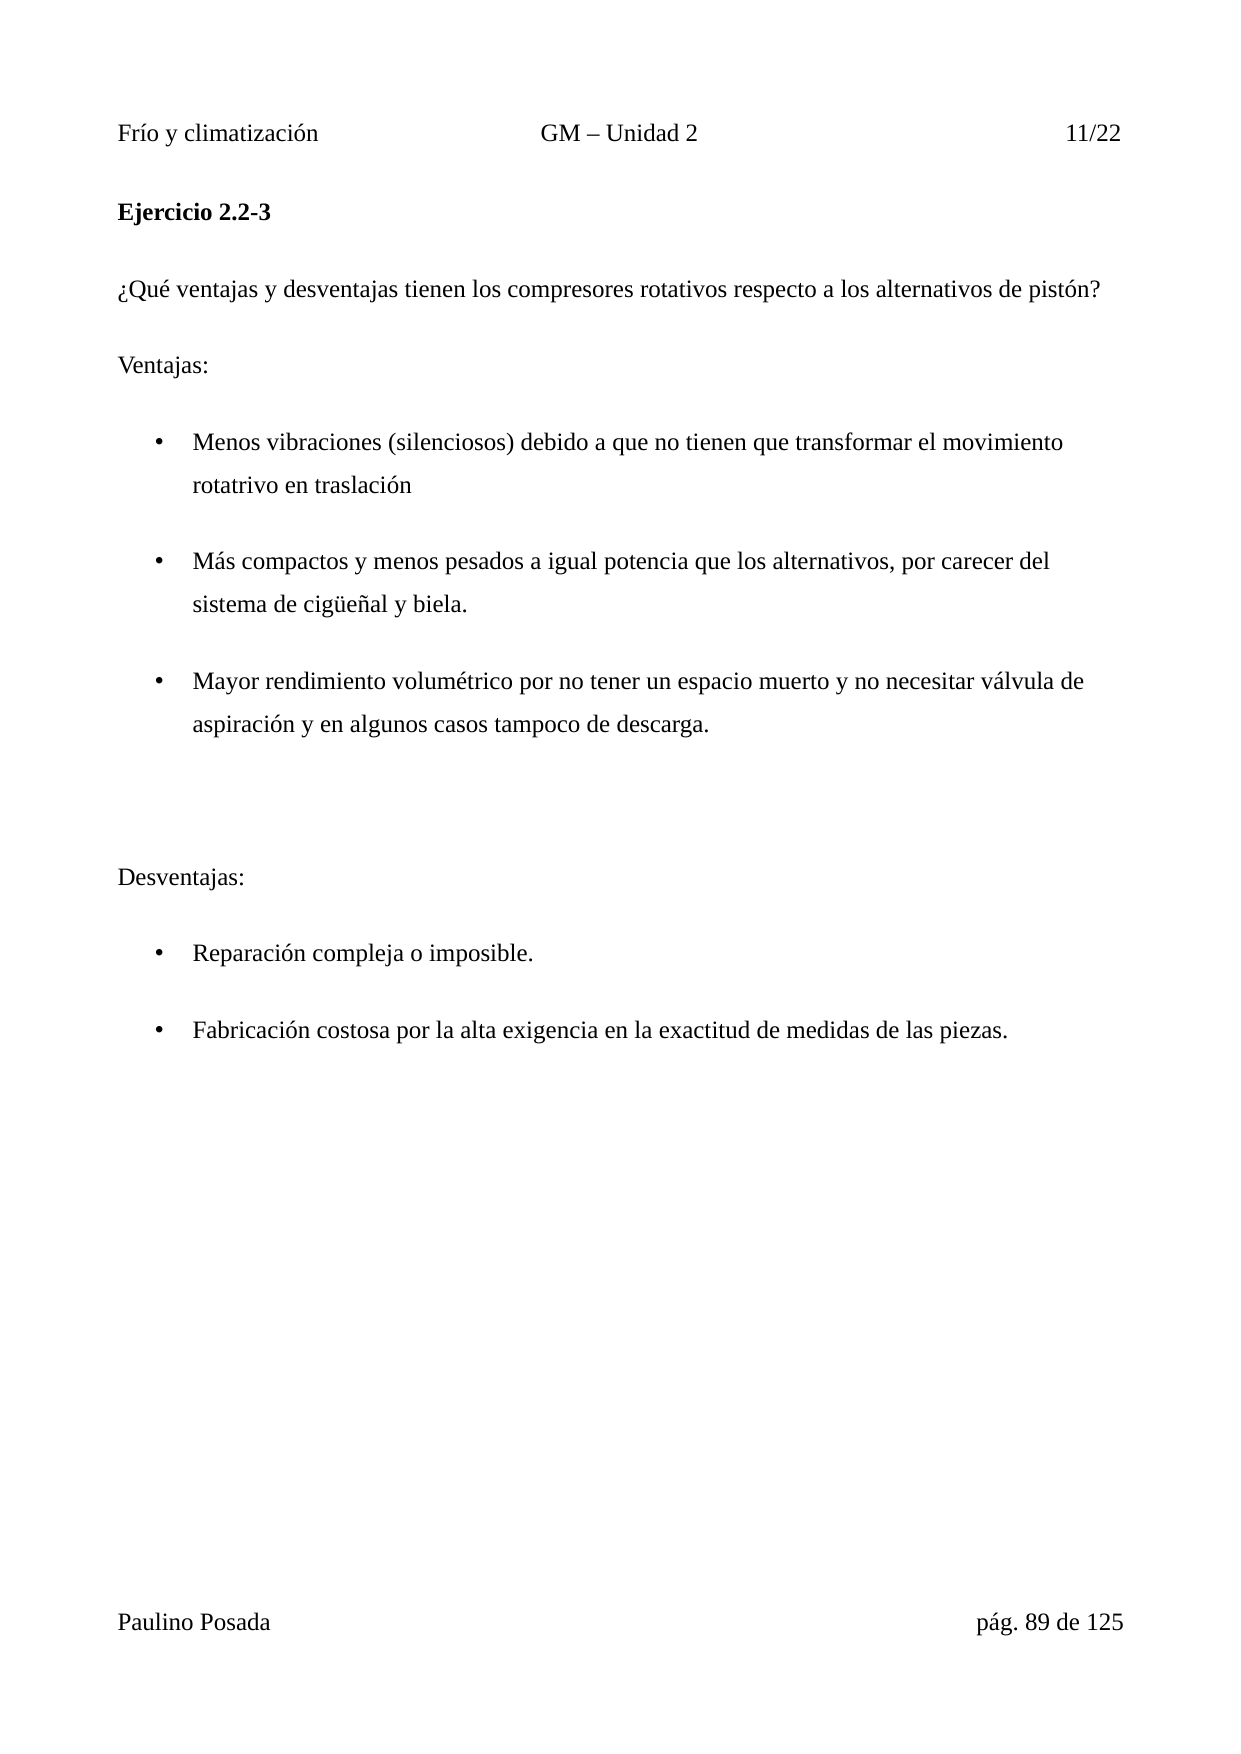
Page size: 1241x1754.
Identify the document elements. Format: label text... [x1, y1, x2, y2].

text Ventajas: [117, 350, 1123, 379]
list Mayor rendimiento volumétrico por no tener un espacio muerto y no necesitar válvula de aspiración y en algunos casos tampoco de descarga. [155, 666, 1123, 738]
text Desventajas: [117, 862, 1123, 891]
text Ejercicio 2.2-3 [117, 197, 1123, 226]
text ¿Qué ventajas y desventajas tienen los compresores rotativos respecto a los alternativos de pistón? [117, 274, 1123, 302]
list Reparación compleja o imposible. [155, 938, 1123, 967]
list Fabricación costosa por la alta exigencia en la exactitud de medidas de las piezas. [155, 1015, 1123, 1043]
list Menos vibraciones (silenciosos) debido a que no tienen que transformar el movimiento rotatrivo en traslación [155, 427, 1123, 498]
list Más compactos y menos pesados a igual potencia que los alternativos, por carecer del sistema de cigüeñal y biela. [155, 546, 1123, 618]
